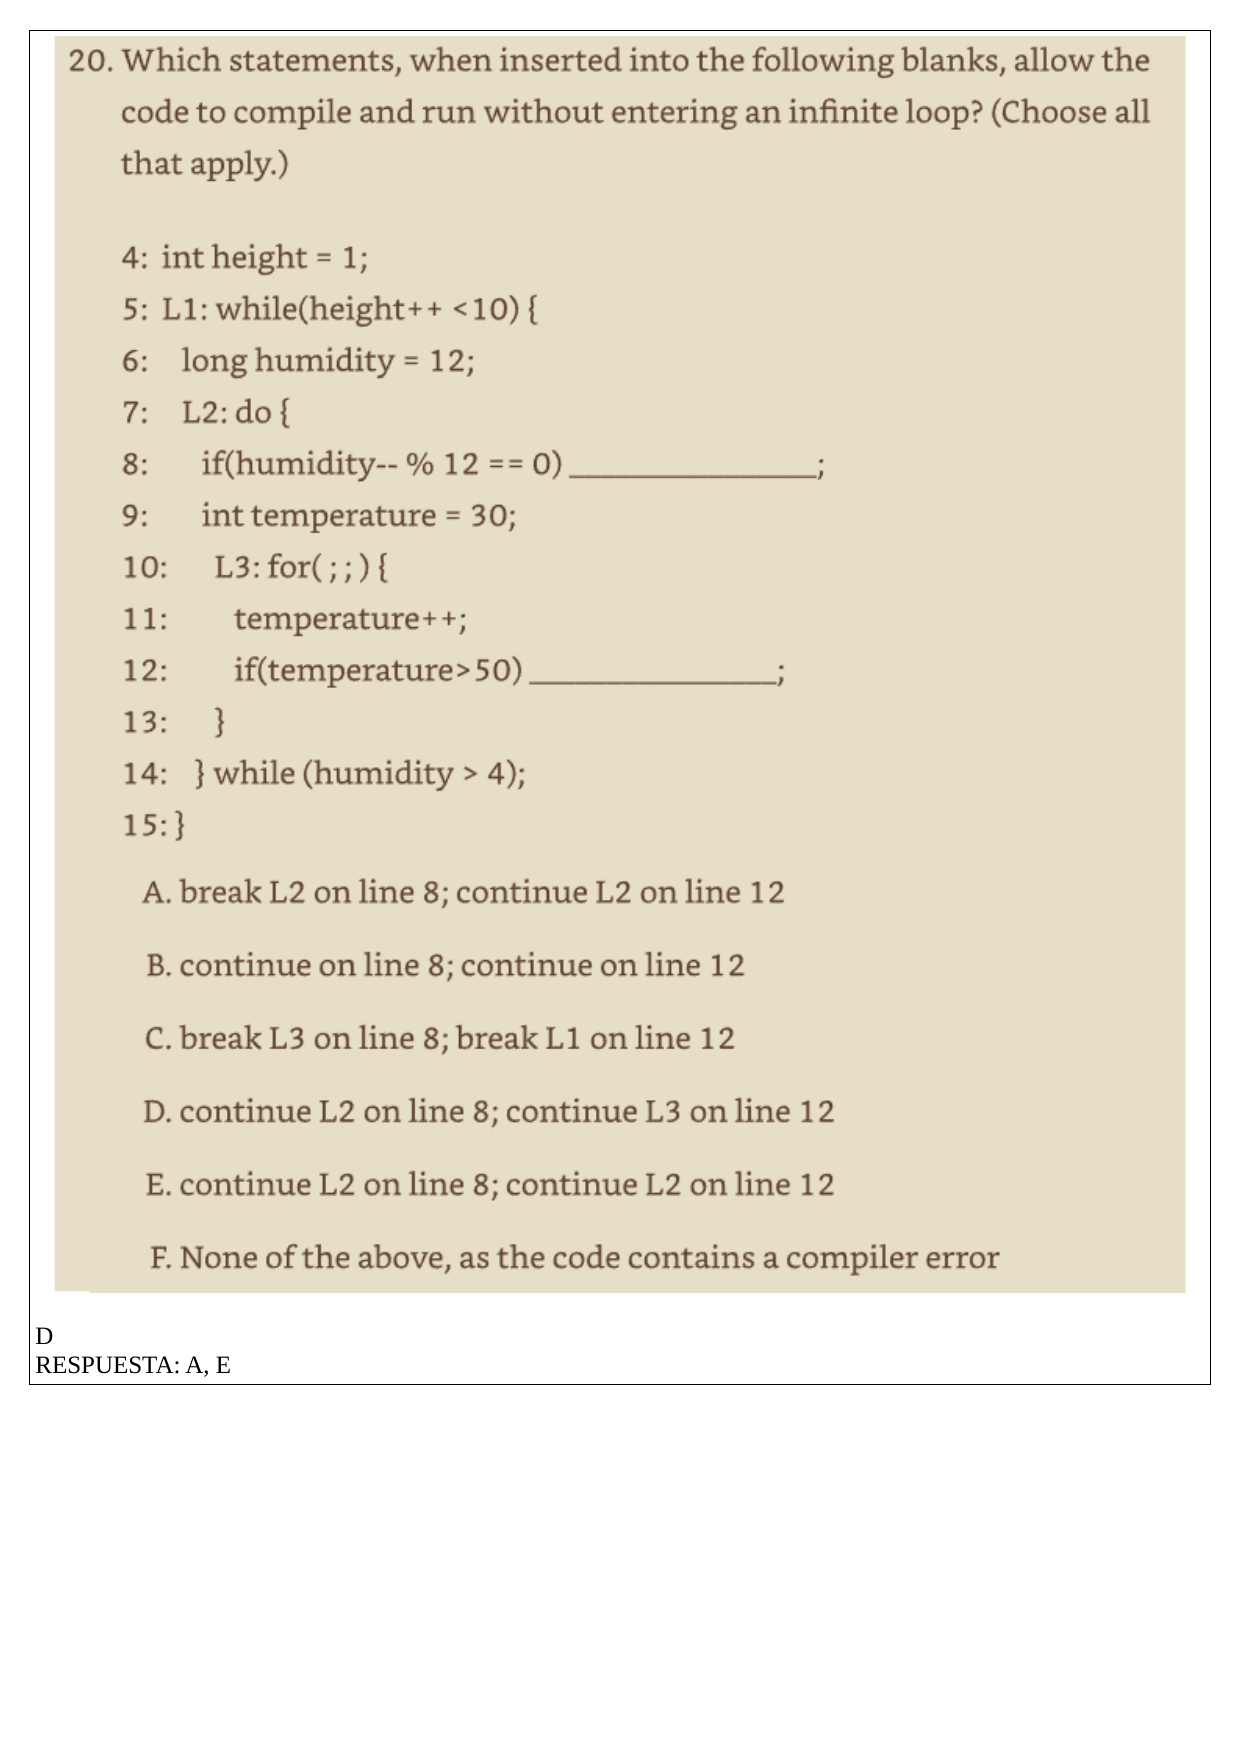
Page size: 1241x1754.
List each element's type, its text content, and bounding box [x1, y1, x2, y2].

table_cell D RESPUESTA: A, E [30, 31, 1210, 1384]
picture [54, 36, 1186, 1293]
